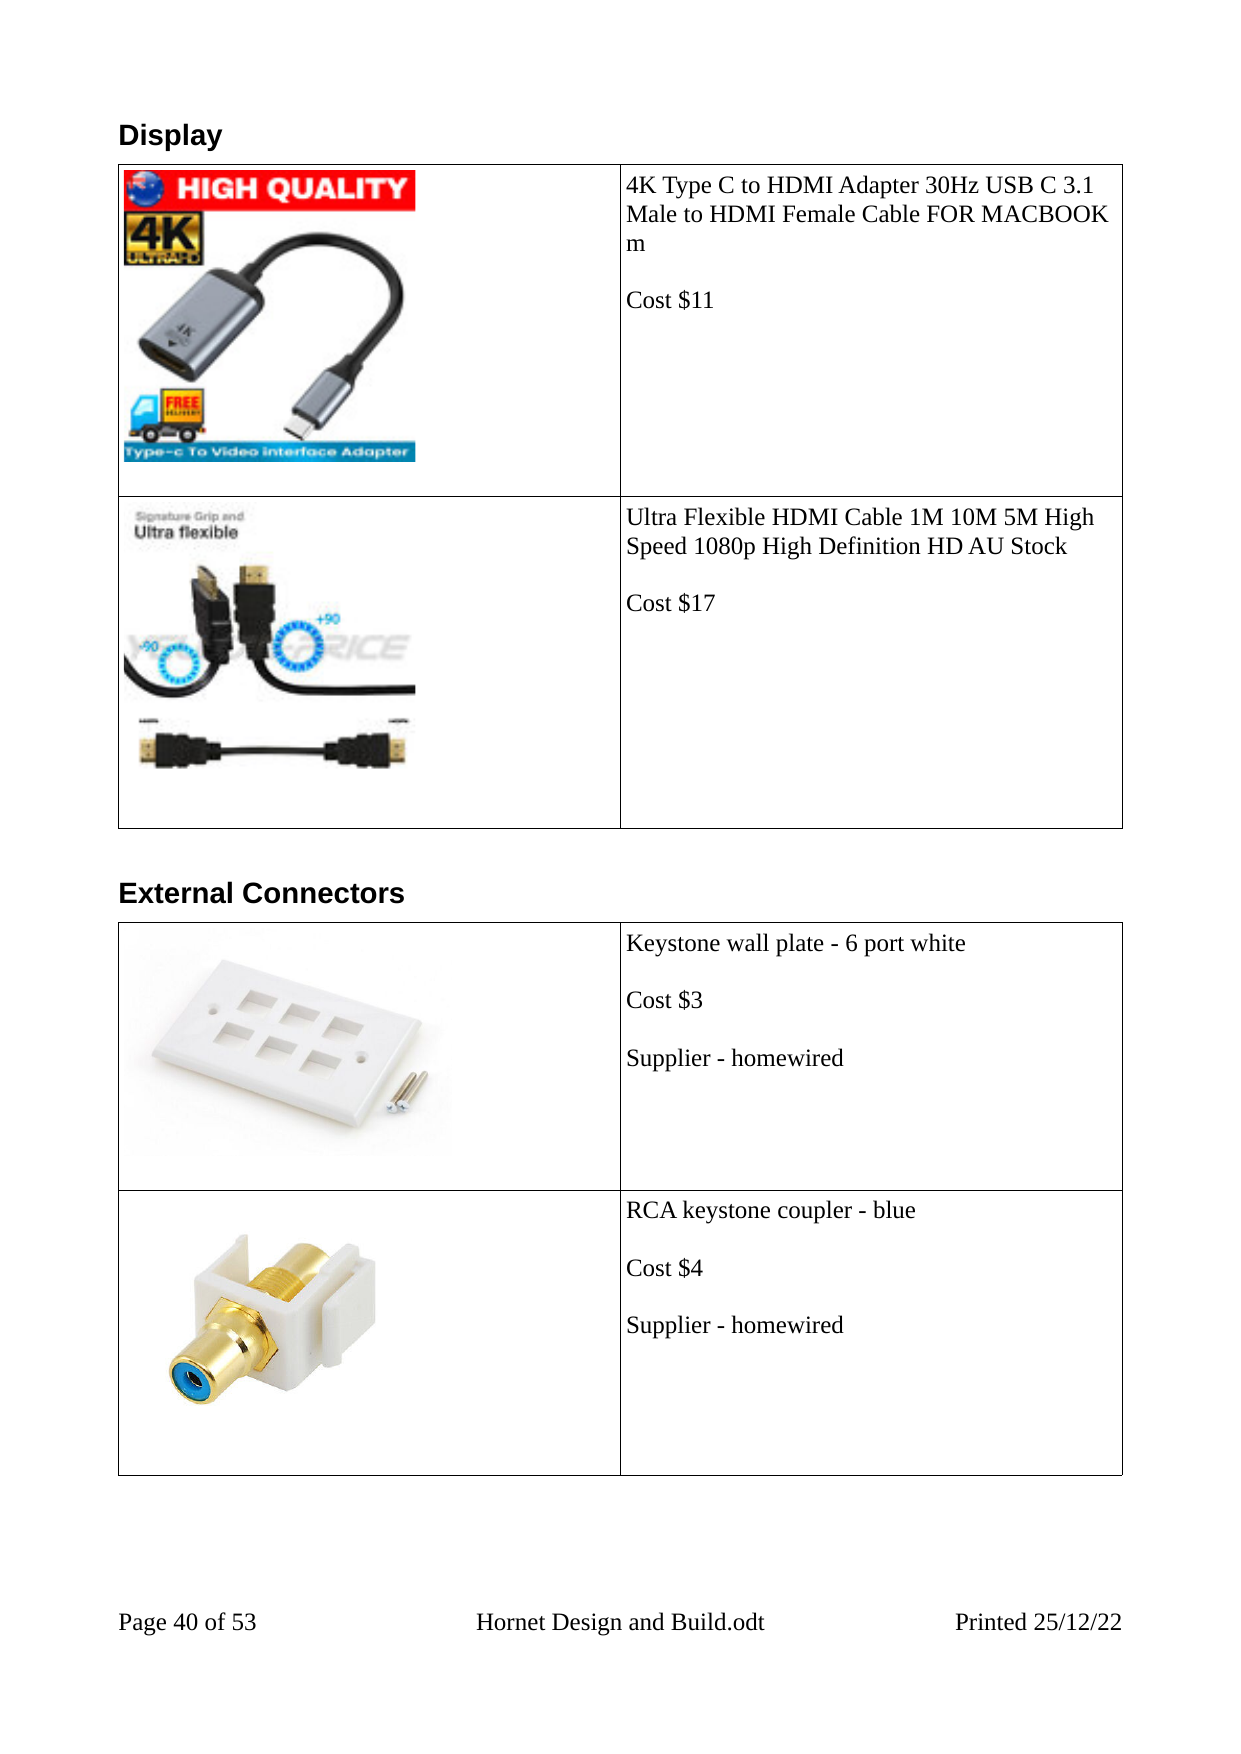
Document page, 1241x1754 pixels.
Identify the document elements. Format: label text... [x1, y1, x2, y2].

subtitle Display [118, 118, 1122, 152]
picture [123, 170, 416, 462]
picture [188, 447, 208, 457]
table_cell [119, 497, 620, 828]
picture [123, 1195, 423, 1441]
picture [341, 447, 408, 459]
subtitle External Connectors [118, 876, 1122, 910]
table_header [119, 165, 620, 496]
picture [263, 447, 337, 457]
table_header [119, 923, 620, 1190]
table_header 4K Type C to HDMI Adapter 30Hz USB C 3.1 Male to HDMI Female Cable FOR MACBOOK m Cost $11 [621, 165, 1122, 496]
table_cell Ultra Flexible HDMI Cable 1M 10M 5M High Speed 1080p High Definition HD AU Stock Cost $17 [621, 497, 1122, 828]
table_cell RCA keystone coupler - blue Cost $4 Supplier - homewired [621, 1191, 1122, 1474]
picture [123, 928, 453, 1156]
picture [211, 447, 258, 457]
table_header Keystone wall plate - 6 port white Cost $3 Supplier - homewired [621, 923, 1122, 1190]
picture [123, 502, 416, 794]
table_cell [119, 1191, 620, 1474]
